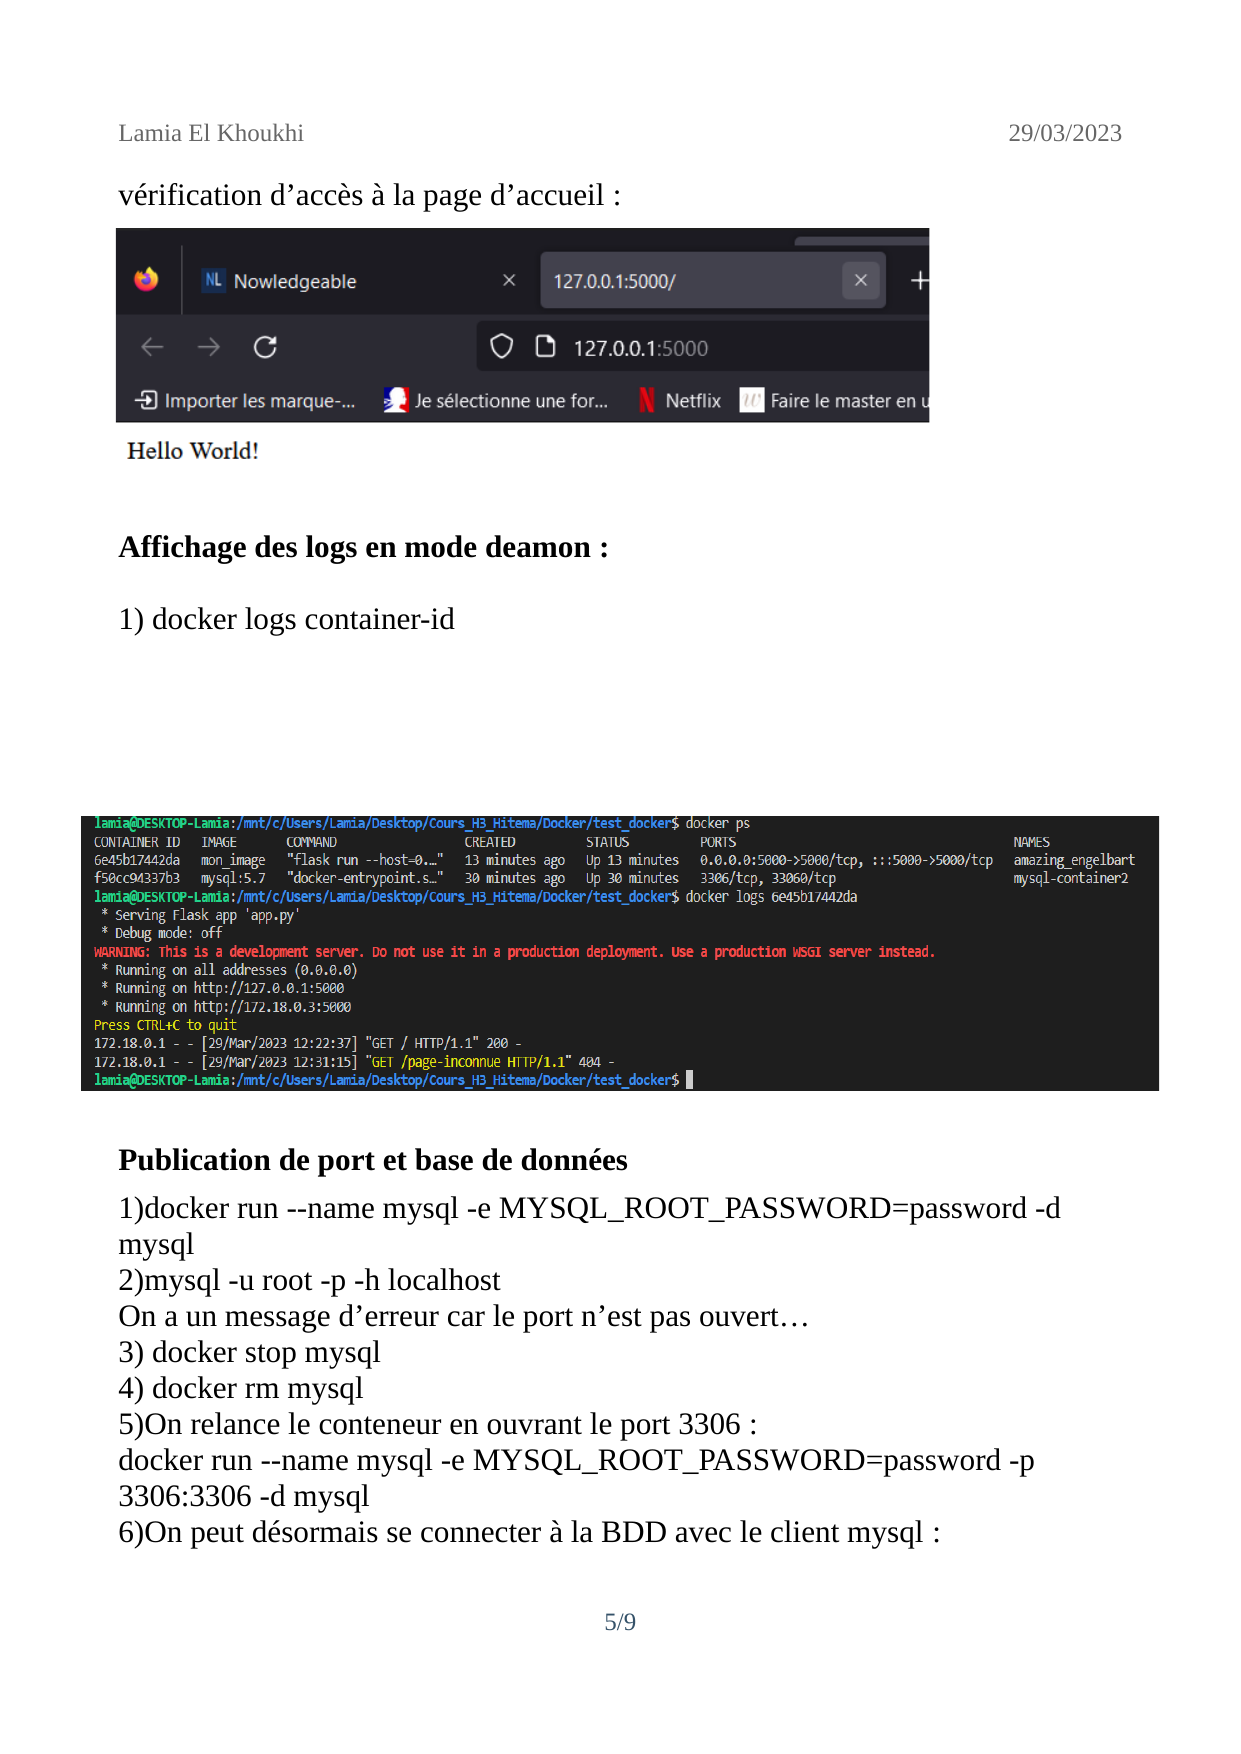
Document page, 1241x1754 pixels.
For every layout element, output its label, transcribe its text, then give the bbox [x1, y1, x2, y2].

subtitle Publication de port et base de données [118, 1141, 1122, 1177]
picture [81, 816, 1160, 1091]
text 6)On peut désormais se connecter à la BDD avec le client mysql : [118, 1513, 1122, 1549]
text 2)mysql -u root -p -h localhost [118, 1261, 1122, 1297]
text Affichage des logs en mode deamon : [118, 528, 1122, 564]
text vérification d’accès à la page d’accueil : [118, 176, 1122, 212]
text 1)docker run --name mysql -e MYSQL_ROOT_PASSWORD=password -d mysql [118, 1189, 1122, 1261]
text docker run --name mysql -e MYSQL_ROOT_PASSWORD=password -p 3306:3306 -d mysql [118, 1441, 1122, 1513]
text 5)On relance le conteneur en ouvrant le port 3306 : [118, 1405, 1122, 1441]
text 4) docker rm mysql [118, 1369, 1122, 1405]
text 3) docker stop mysql [118, 1333, 1122, 1369]
text 1) docker logs container-id [118, 600, 1122, 636]
picture [115, 228, 930, 528]
text On a un message d’erreur car le port n’est pas ouvert… [118, 1297, 1122, 1333]
